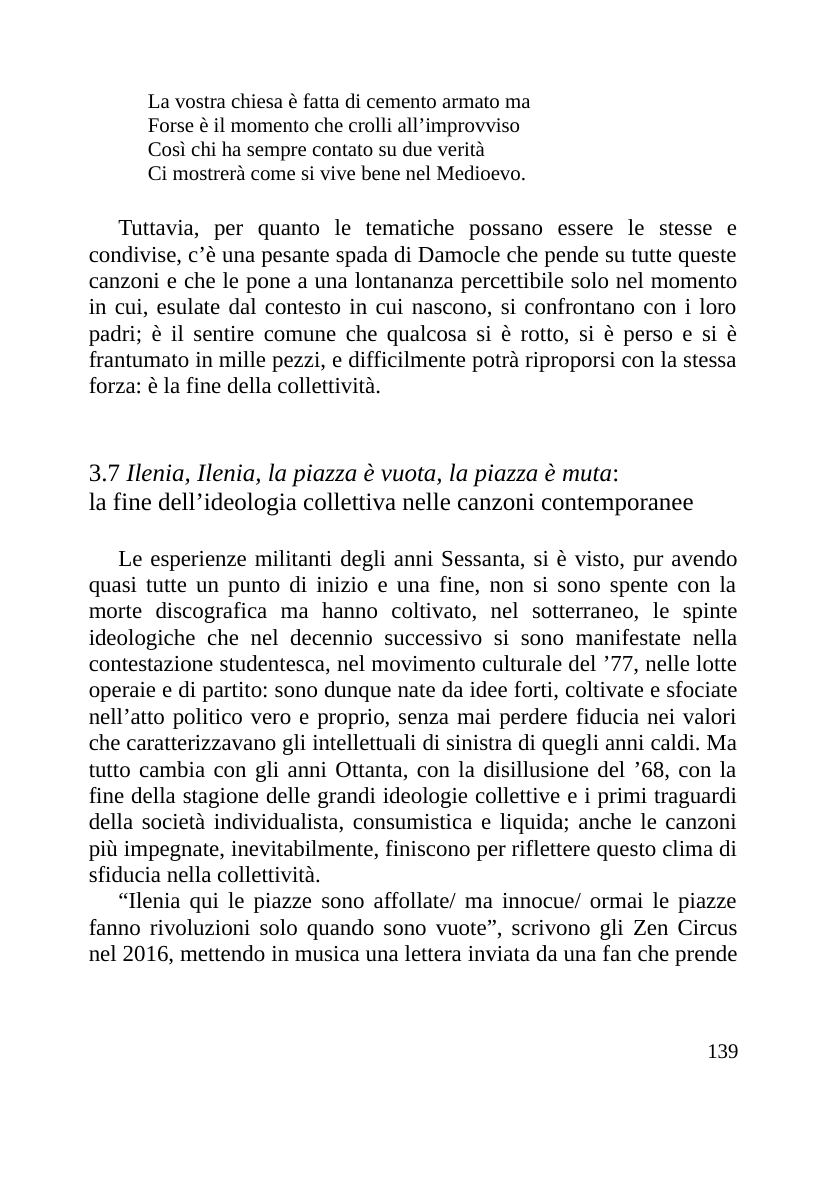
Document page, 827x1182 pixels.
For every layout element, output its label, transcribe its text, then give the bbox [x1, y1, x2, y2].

text “Ilenia qui le piazze sono affollate/ ma innocue/ ormai le piazze fanno rivoluzioni solo quando sono vuote”, scrivono gli Zen Circus nel 2016, mettendo in musica una lettera inviata da una fan che prende [88, 887, 738, 966]
text Le esperienze militanti degli anni Sessanta, si è visto, pur avendo quasi tutte un punto di inizio e una fine, non si sono spente con la morte discografica ma hanno coltivato, nel sotterraneo, le spinte ideologiche che nel decennio successivo si sono manifestate nella contestazione studentesca, nel movimento culturale del ’77, nelle lotte operaie e di partito: sono dunque nate da idee forti, coltivate e sfociate nell’atto politico vero e proprio, senza mai perdere fiducia nei valori che caratterizzavano gli intellettuali di sinistra di quegli anni caldi. Ma tutto cambia con gli anni Ottanta, con la disillusione del ’68, con la fine della stagione delle grandi ideologie collettive e i primi traguardi della società individualista, consumistica e liquida; anche le canzoni più impegnate, inevitabilmente, finiscono per riflettere questo clima di sfiducia nella collettività. [88, 545, 738, 887]
text Tuttavia, per quanto le tematiche possano essere le stesse e condivise, c’è una pesante spada di Damocle che pende su tutte queste canzoni e che le pone a una lontananza percettibile solo nel momento in cui, esulate dal contesto in cui nascono, si confrontano con i loro padri; è il sentire comune che qualcosa si è rotto, si è perso e si è frantumato in mille pezzi, e difficilmente potrà riproporsi con la stessa forza: è la fine della collettività. [88, 214, 738, 399]
list 3.7 Ilenia, Ilenia, la piazza è vuota, la piazza è muta: la fine dell’ideologia collettiva nelle canzoni contemporanee [88, 458, 738, 515]
text La vostra chiesa è fatta di cemento armato ma Forse è il momento che crolli all’improvviso Così chi ha sempre contato su due verità Ci mostrerà come si vive bene nel Medioevo. [148, 88, 679, 185]
